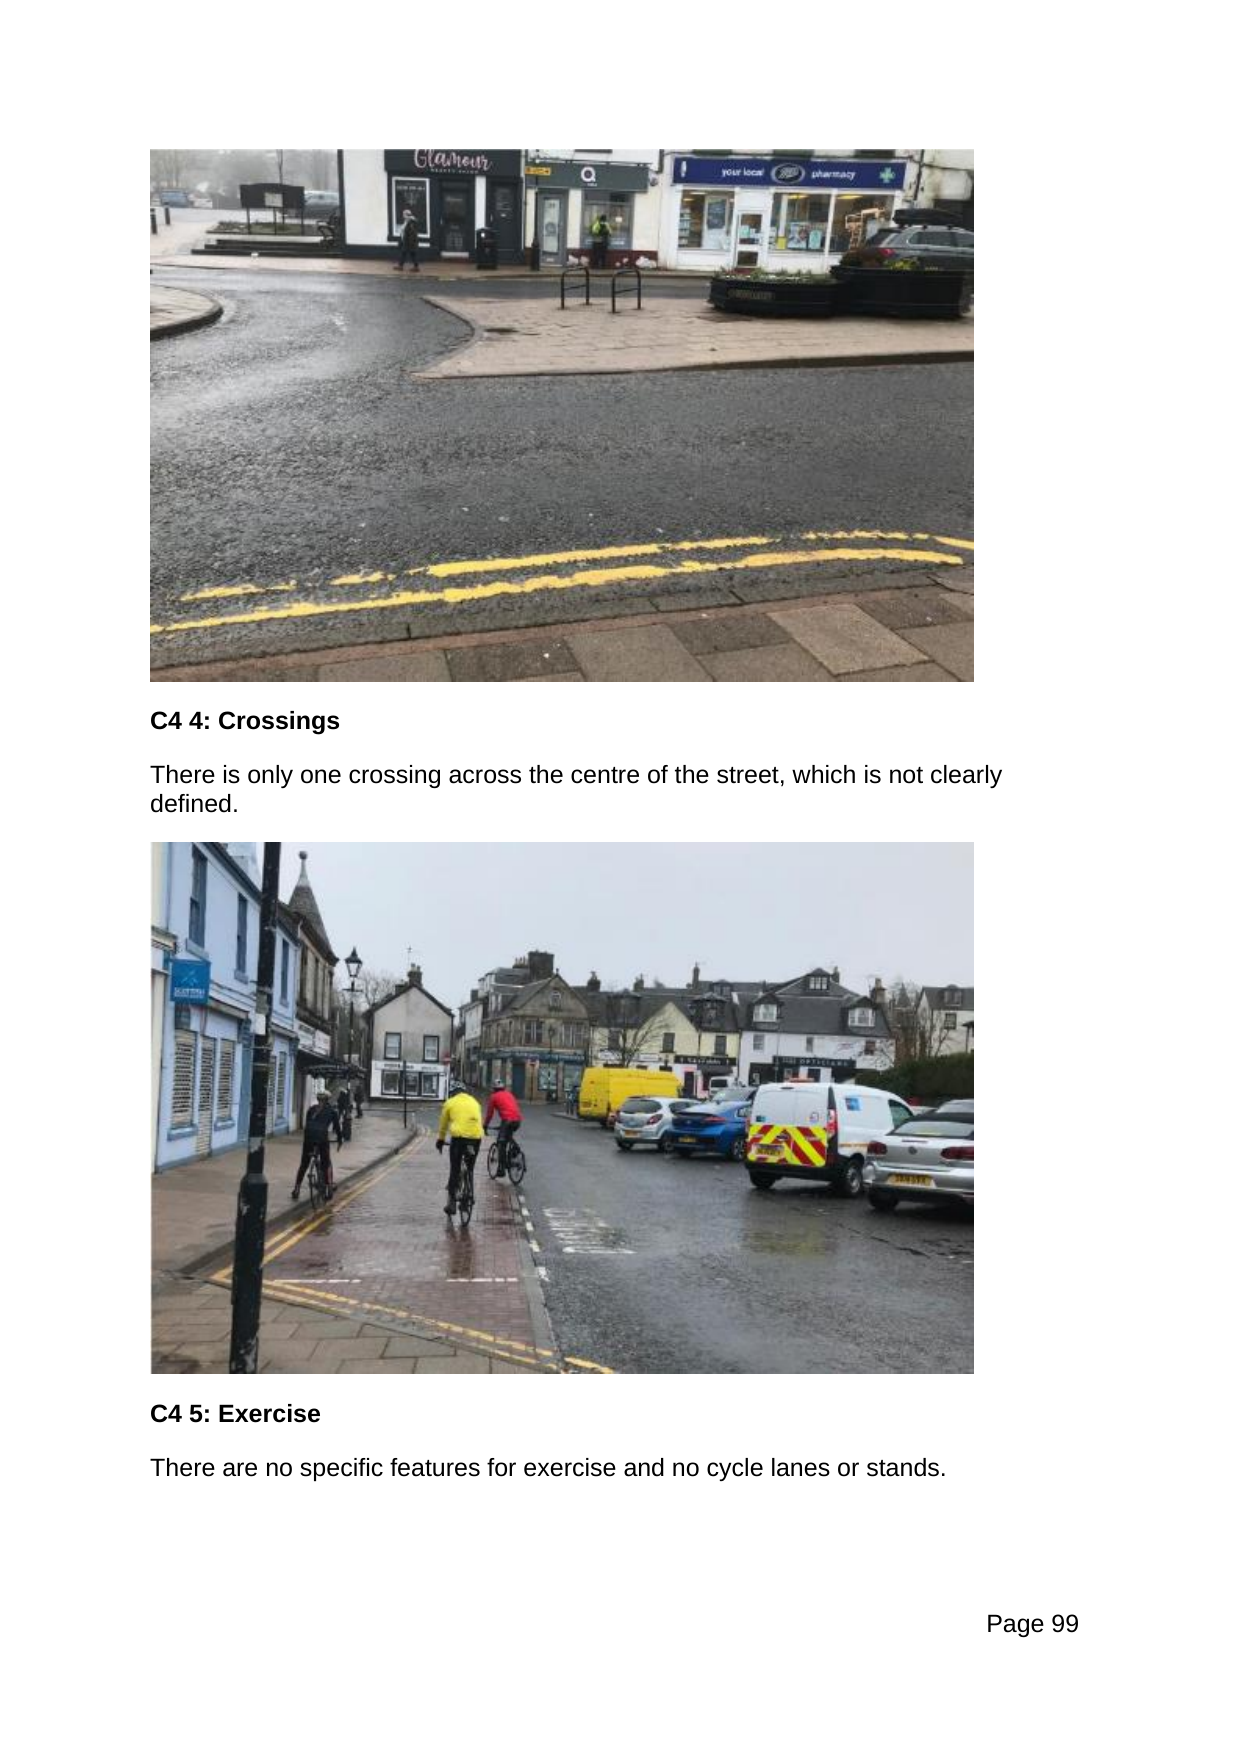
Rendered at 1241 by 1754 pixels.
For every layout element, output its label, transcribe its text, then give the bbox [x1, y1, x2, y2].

subtitle There are no specific features for exercise and no cycle lanes or stands. [150, 1453, 1090, 1481]
text C4 5: Exercise [150, 1399, 1090, 1428]
subtitle There is only one crossing across the centre of the street, which is not clearly defined. [150, 760, 1090, 817]
text C4 4: Crossings [150, 706, 1090, 735]
